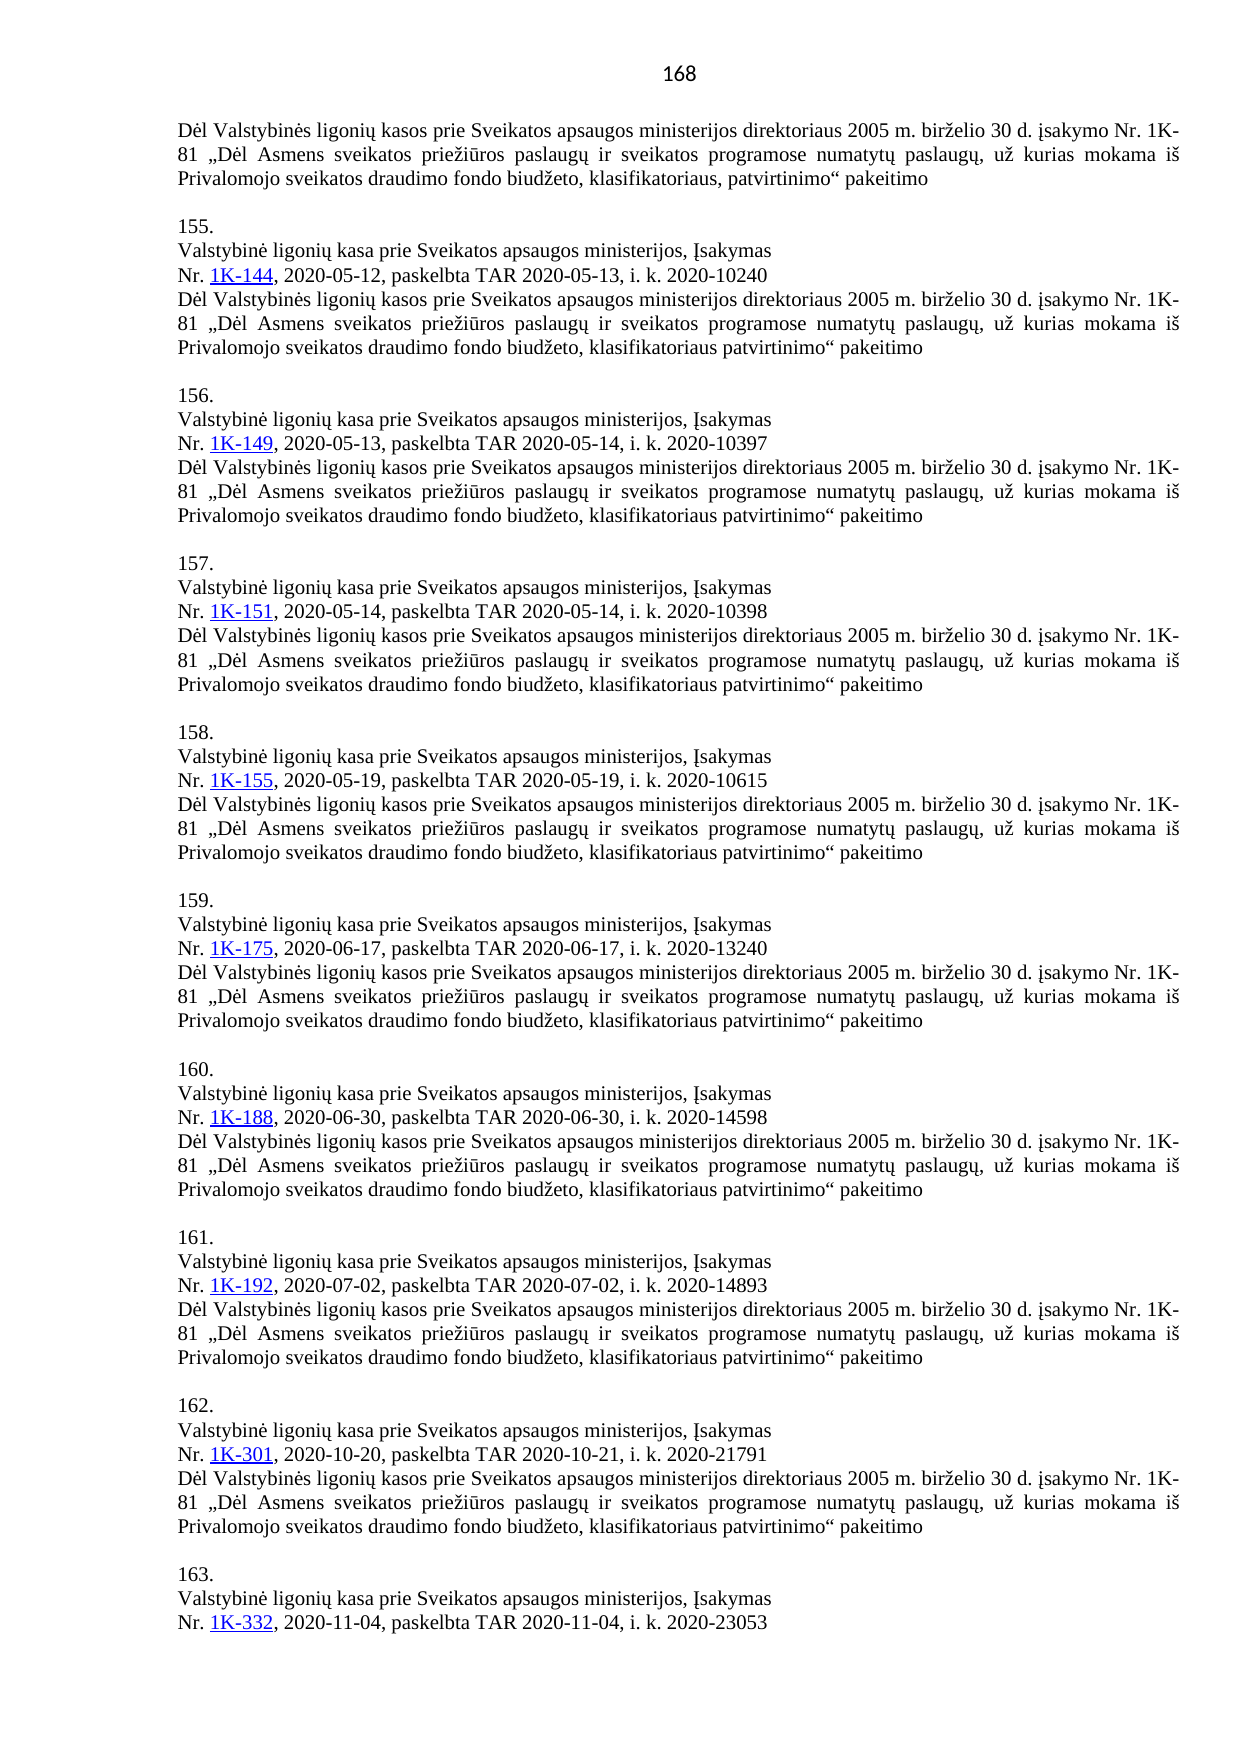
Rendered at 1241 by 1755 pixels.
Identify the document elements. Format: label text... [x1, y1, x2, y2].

text Dėl Valstybinės ligonių kasos prie Sveikatos apsaugos ministerijos direktoriaus 2005 m. birželio 30 d. įsakymo Nr. 1K-81 „Dėl Asmens sveikatos priežiūros paslaugų ir sveikatos programose numatytų paslaugų, už kurias mokama iš Privalomojo sveikatos draudimo fondo biudžeto, klasifikatoriaus, patvirtinimo“ pakeitimo [177, 118, 1181, 190]
text Nr. 1K-332, 2020-11-04, paskelbta TAR 2020-11-04, i. k. 2020-23053 [177, 1610, 1181, 1634]
text 158. [177, 720, 1181, 744]
text Nr. 1K-301, 2020-10-20, paskelbta TAR 2020-10-21, i. k. 2020-21791 [177, 1442, 1181, 1466]
text Dėl Valstybinės ligonių kasos prie Sveikatos apsaugos ministerijos direktoriaus 2005 m. birželio 30 d. įsakymo Nr. 1K-81 „Dėl Asmens sveikatos priežiūros paslaugų ir sveikatos programose numatytų paslaugų, už kurias mokama iš Privalomojo sveikatos draudimo fondo biudžeto, klasifikatoriaus patvirtinimo“ pakeitimo [177, 1297, 1181, 1369]
text Nr. 1K-175, 2020-06-17, paskelbta TAR 2020-06-17, i. k. 2020-13240 [177, 936, 1181, 960]
text Nr. 1K-192, 2020-07-02, paskelbta TAR 2020-07-02, i. k. 2020-14893 [177, 1273, 1181, 1297]
text Valstybinė ligonių kasa prie Sveikatos apsaugos ministerijos, Įsakymas [177, 575, 1181, 599]
text 159. [177, 888, 1181, 912]
text Nr. 1K-188, 2020-06-30, paskelbta TAR 2020-06-30, i. k. 2020-14598 [177, 1105, 1181, 1129]
text Nr. 1K-151, 2020-05-14, paskelbta TAR 2020-05-14, i. k. 2020-10398 [177, 599, 1181, 623]
text Dėl Valstybinės ligonių kasos prie Sveikatos apsaugos ministerijos direktoriaus 2005 m. birželio 30 d. įsakymo Nr. 1K-81 „Dėl Asmens sveikatos priežiūros paslaugų ir sveikatos programose numatytų paslaugų, už kurias mokama iš Privalomojo sveikatos draudimo fondo biudžeto, klasifikatoriaus patvirtinimo“ pakeitimo [177, 792, 1181, 864]
text Valstybinė ligonių kasa prie Sveikatos apsaugos ministerijos, Įsakymas [177, 238, 1181, 262]
text Dėl Valstybinės ligonių kasos prie Sveikatos apsaugos ministerijos direktoriaus 2005 m. birželio 30 d. įsakymo Nr. 1K-81 „Dėl Asmens sveikatos priežiūros paslaugų ir sveikatos programose numatytų paslaugų, už kurias mokama iš Privalomojo sveikatos draudimo fondo biudžeto, klasifikatoriaus patvirtinimo“ pakeitimo [177, 455, 1181, 527]
text Valstybinė ligonių kasa prie Sveikatos apsaugos ministerijos, Įsakymas [177, 1249, 1181, 1273]
text Valstybinė ligonių kasa prie Sveikatos apsaugos ministerijos, Įsakymas [177, 744, 1181, 768]
text Nr. 1K-155, 2020-05-19, paskelbta TAR 2020-05-19, i. k. 2020-10615 [177, 768, 1181, 792]
text 162. [177, 1393, 1181, 1417]
text Dėl Valstybinės ligonių kasos prie Sveikatos apsaugos ministerijos direktoriaus 2005 m. birželio 30 d. įsakymo Nr. 1K-81 „Dėl Asmens sveikatos priežiūros paslaugų ir sveikatos programose numatytų paslaugų, už kurias mokama iš Privalomojo sveikatos draudimo fondo biudžeto, klasifikatoriaus patvirtinimo“ pakeitimo [177, 623, 1181, 696]
text Valstybinė ligonių kasa prie Sveikatos apsaugos ministerijos, Įsakymas [177, 1586, 1181, 1610]
text Valstybinė ligonių kasa prie Sveikatos apsaugos ministerijos, Įsakymas [177, 912, 1181, 936]
text 155. [177, 214, 1181, 238]
text 157. [177, 551, 1181, 575]
text Dėl Valstybinės ligonių kasos prie Sveikatos apsaugos ministerijos direktoriaus 2005 m. birželio 30 d. įsakymo Nr. 1K-81 „Dėl Asmens sveikatos priežiūros paslaugų ir sveikatos programose numatytų paslaugų, už kurias mokama iš Privalomojo sveikatos draudimo fondo biudžeto, klasifikatoriaus patvirtinimo“ pakeitimo [177, 287, 1181, 359]
text Dėl Valstybinės ligonių kasos prie Sveikatos apsaugos ministerijos direktoriaus 2005 m. birželio 30 d. įsakymo Nr. 1K-81 „Dėl Asmens sveikatos priežiūros paslaugų ir sveikatos programose numatytų paslaugų, už kurias mokama iš Privalomojo sveikatos draudimo fondo biudžeto, klasifikatoriaus patvirtinimo“ pakeitimo [177, 960, 1181, 1032]
text Dėl Valstybinės ligonių kasos prie Sveikatos apsaugos ministerijos direktoriaus 2005 m. birželio 30 d. įsakymo Nr. 1K-81 „Dėl Asmens sveikatos priežiūros paslaugų ir sveikatos programose numatytų paslaugų, už kurias mokama iš Privalomojo sveikatos draudimo fondo biudžeto, klasifikatoriaus patvirtinimo“ pakeitimo [177, 1466, 1181, 1538]
text Valstybinė ligonių kasa prie Sveikatos apsaugos ministerijos, Įsakymas [177, 407, 1181, 431]
text Dėl Valstybinės ligonių kasos prie Sveikatos apsaugos ministerijos direktoriaus 2005 m. birželio 30 d. įsakymo Nr. 1K-81 „Dėl Asmens sveikatos priežiūros paslaugų ir sveikatos programose numatytų paslaugų, už kurias mokama iš Privalomojo sveikatos draudimo fondo biudžeto, klasifikatoriaus patvirtinimo“ pakeitimo [177, 1129, 1181, 1201]
text Valstybinė ligonių kasa prie Sveikatos apsaugos ministerijos, Įsakymas [177, 1081, 1181, 1105]
text Nr. 1K-149, 2020-05-13, paskelbta TAR 2020-05-14, i. k. 2020-10397 [177, 431, 1181, 455]
text 160. [177, 1057, 1181, 1081]
text Nr. 1K-144, 2020-05-12, paskelbta TAR 2020-05-13, i. k. 2020-10240 [177, 262, 1181, 287]
text 163. [177, 1562, 1181, 1586]
text Valstybinė ligonių kasa prie Sveikatos apsaugos ministerijos, Įsakymas [177, 1417, 1181, 1442]
text 156. [177, 383, 1181, 407]
text 161. [177, 1225, 1181, 1249]
